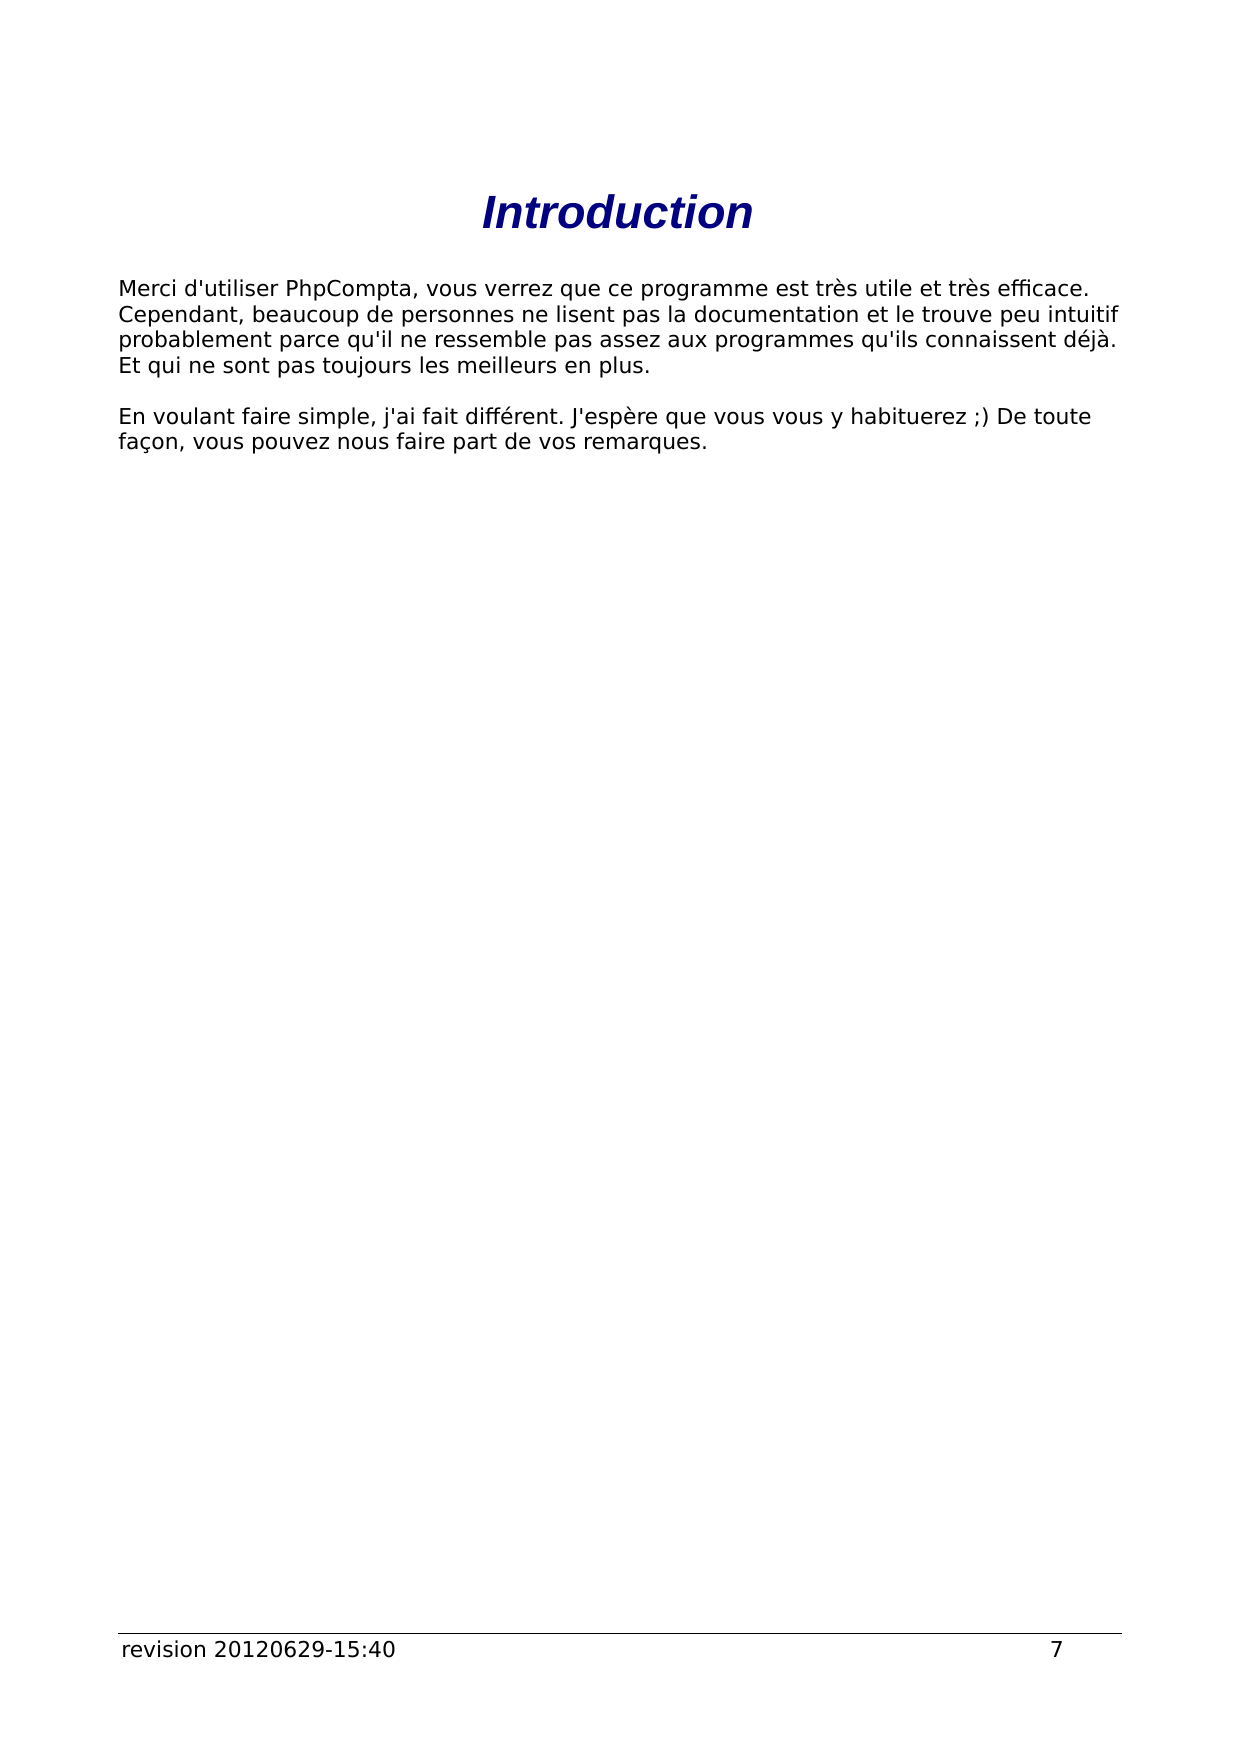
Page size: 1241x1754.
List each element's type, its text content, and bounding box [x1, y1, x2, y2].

subtitle Introduction [118, 184, 1122, 238]
text Merci d'utiliser PhpCompta, vous verrez que ce programme est très utile et très efficace. Cependant, beaucoup de personnes ne lisent pas la documentation et le trouve peu intuitif probablement parce qu'il ne ressemble pas assez aux programmes qu'ils connaissent déjà. Et qui ne sont pas toujours les meilleurs en plus. [118, 276, 1122, 378]
text En voulant faire simple, j'ai fait différent. J'espère que vous vous y habituerez ;) De toute façon, vous pouvez nous faire part de vos remarques. [118, 404, 1122, 455]
